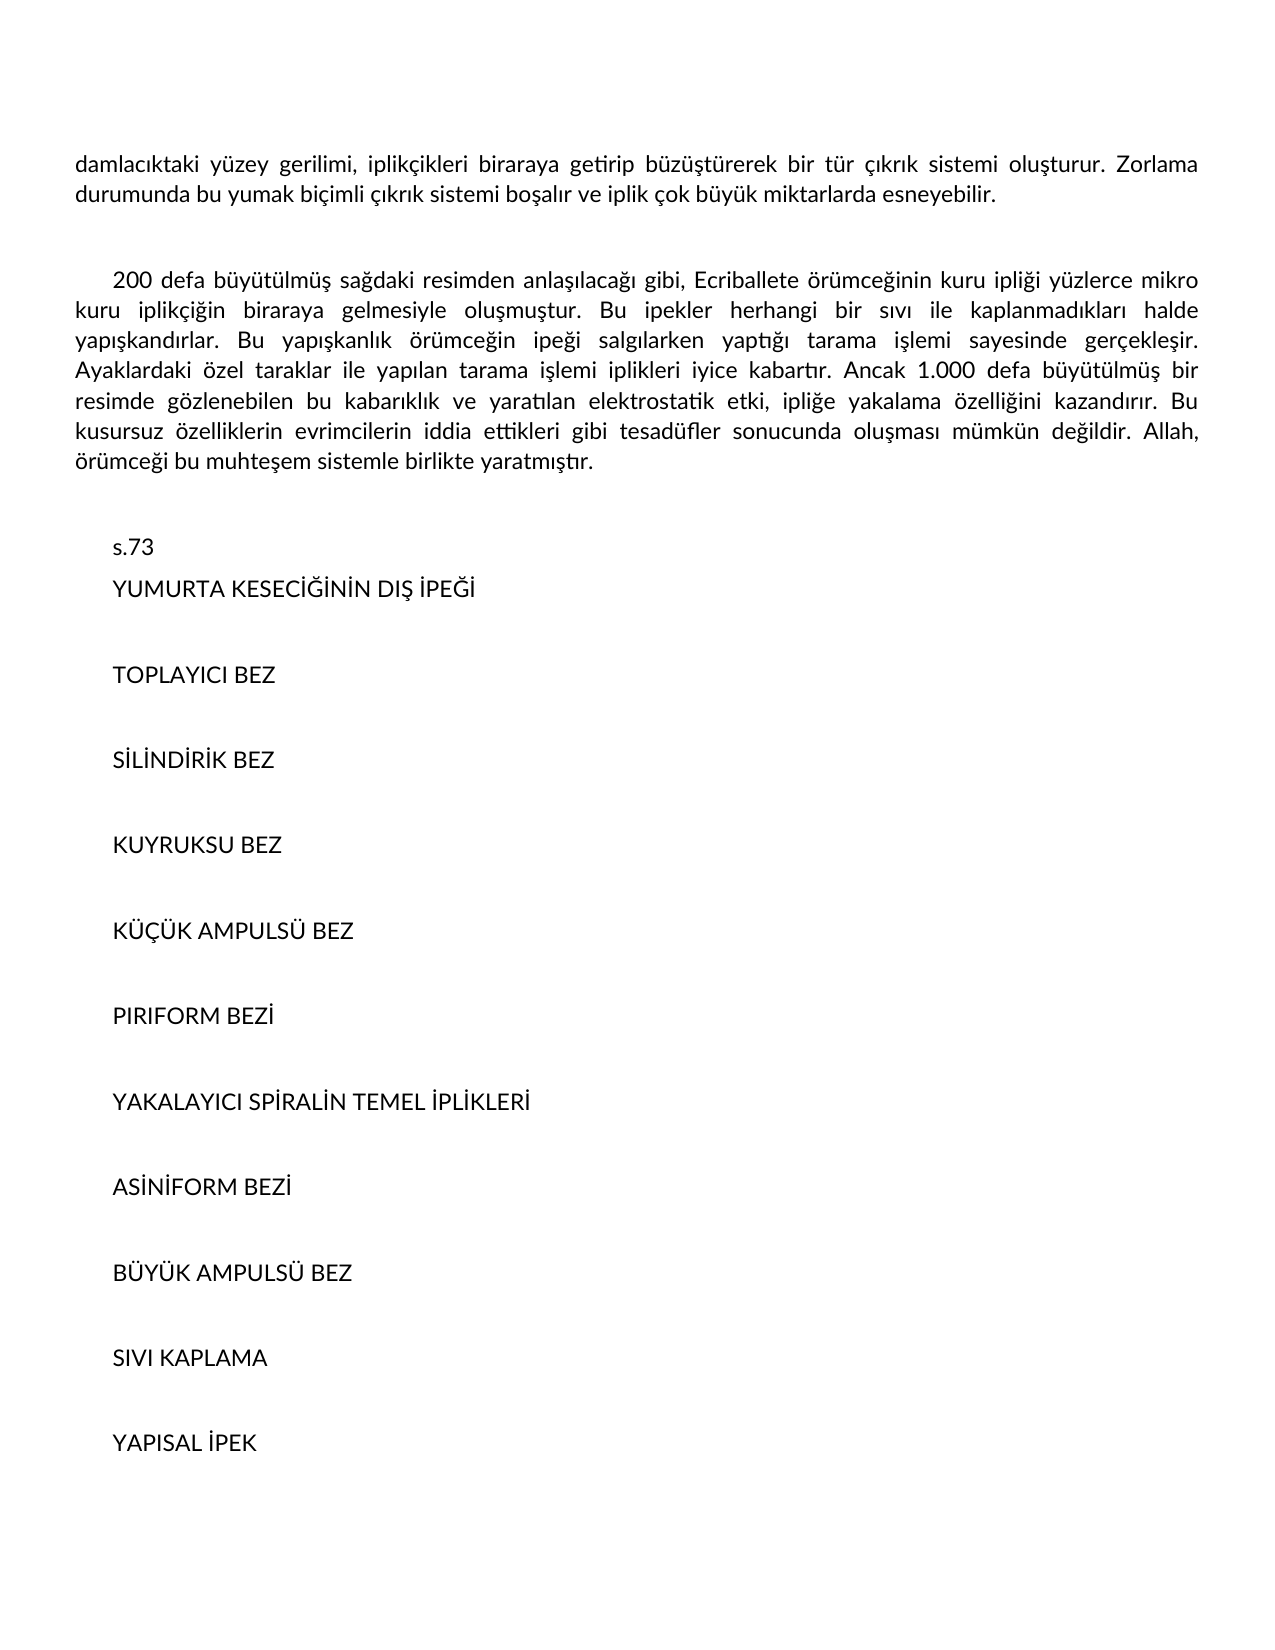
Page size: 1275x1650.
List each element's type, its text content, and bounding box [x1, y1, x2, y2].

text PIRIFORM BEZİ [75, 1002, 1200, 1029]
text YAKALAYICI SPİRALİN TEMEL İPLİKLERİ [75, 1087, 1200, 1115]
text SİLİNDİRİK BEZ [75, 746, 1200, 773]
text KÜÇÜK AMPULSÜ BEZ [75, 917, 1200, 944]
text damlacıktaki yüzey gerilimi, iplikçikleri biraraya getirip büzüştürerek bir tür çıkrık sistemi oluşturur. Zorlama durumunda bu yumak biçimli çıkrık sistemi boşalır ve iplik çok büyük miktarlarda esneyebilir. [75, 150, 1200, 208]
text TOPLAYICI BEZ [75, 660, 1200, 688]
text KUYRUKSU BEZ [75, 831, 1200, 859]
text 200 defa büyütülmüş sağdaki resimden anlaşılacağı gibi, Ecriballete örümceğinin kuru ipliği yüzlerce mikro kuru iplikçiğin biraraya gelmesiyle oluşmuştur. Bu ipekler herhangi bir sıvı ile kaplanmadıkları halde yapışkandırlar. Bu yapışkanlık örümceğin ipeği salgılarken yaptığı tarama işlemi sayesinde gerçekleşir. Ayaklardaki özel taraklar ile yapılan tarama işlemi iplikleri iyice kabartır. Ancak 1.000 defa büyütülmüş bir resimde gözlenebilen bu kabarıklık ve yaratılan elektrostatik etki, ipliğe yakalama özelliğini kazandırır. Bu kusursuz özelliklerin evrimcilerin iddia ettikleri gibi tesadüfler sonucunda oluşması mümkün değildir. Allah, örümceği bu muhteşem sistemle birlikte yaratmıştır. [75, 266, 1200, 474]
text YAPISAL İPEK [75, 1429, 1200, 1457]
text ASİNİFORM BEZİ [75, 1173, 1200, 1200]
text BÜYÜK AMPULSÜ BEZ [75, 1258, 1200, 1286]
text SIVI KAPLAMA [75, 1344, 1200, 1371]
text s.73 [75, 532, 1200, 560]
text YUMURTA KESECİĞİNİN DIŞ İPEĞİ [75, 575, 1200, 602]
